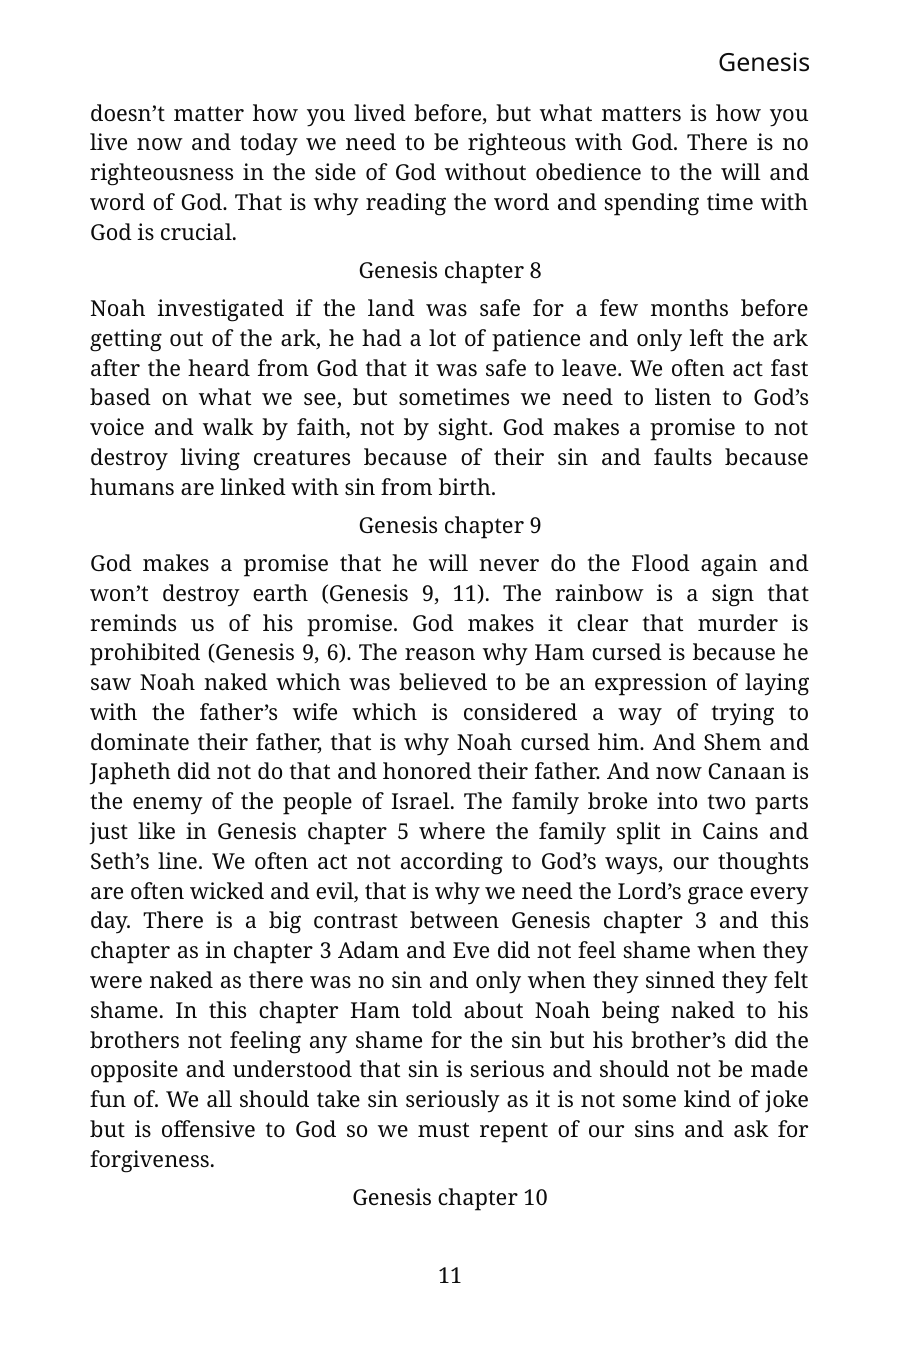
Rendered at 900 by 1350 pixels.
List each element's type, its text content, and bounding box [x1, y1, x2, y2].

text Noah investigated if the land was safe for a few months before getting out of the ark, he had a lot of patience and only left the ark after the heard from God that it was safe to leave. We often act fast based on what we see, but sometimes we need to listen to God’s voice and walk by faith, not by sight. God makes a promise to not destroy living creatures because of their sin and faults because humans are linked with sin from birth. [90, 293, 810, 501]
text Genesis chapter 8 [90, 255, 810, 284]
text doesn’t matter how you lived before, but what matters is how you live now and today we need to be righteous with God. There is no righteousness in the side of God without obedience to the will and word of God. That is why reading the word and spending time with God is crucial. [90, 97, 810, 246]
text Genesis chapter 10 [90, 1182, 810, 1212]
text Genesis chapter 9 [90, 510, 810, 539]
text God makes a promise that he will never do the Flood again and won’t destroy earth (Genesis 9, 11). The rainbow is a sign that reminds us of his promise. God makes it clear that murder is prohibited (Genesis 9, 6). The reason why Ham cursed is because he saw Noah naked which was believed to be an expression of laying with the father’s wife which is considered a way of trying to dominate their father, that is why Noah cursed him. And Shem and Japheth did not do that and honored their father. And now Canaan is the enemy of the people of Israel. The family broke into two parts just like in Genesis chapter 5 where the family split in Cains and Seth’s line. We often act not according to God’s ways, our thoughts are often wicked and evil, that is why we need the Lord’s grace every day. There is a big contrast between Genesis chapter 3 and this chapter as in chapter 3 Adam and Eve did not feel shame when they were naked as there was no sin and only when they sinned they felt shame. In this chapter Ham told about Noah being naked to his brothers not feeling any shame for the sin but his brother’s did the opposite and understood that sin is serious and should not be made fun of. We all should take sin seriously as it is not some kind of joke but is offensive to God so we must repent of our sins and ask for forgiveness. [90, 548, 810, 1173]
